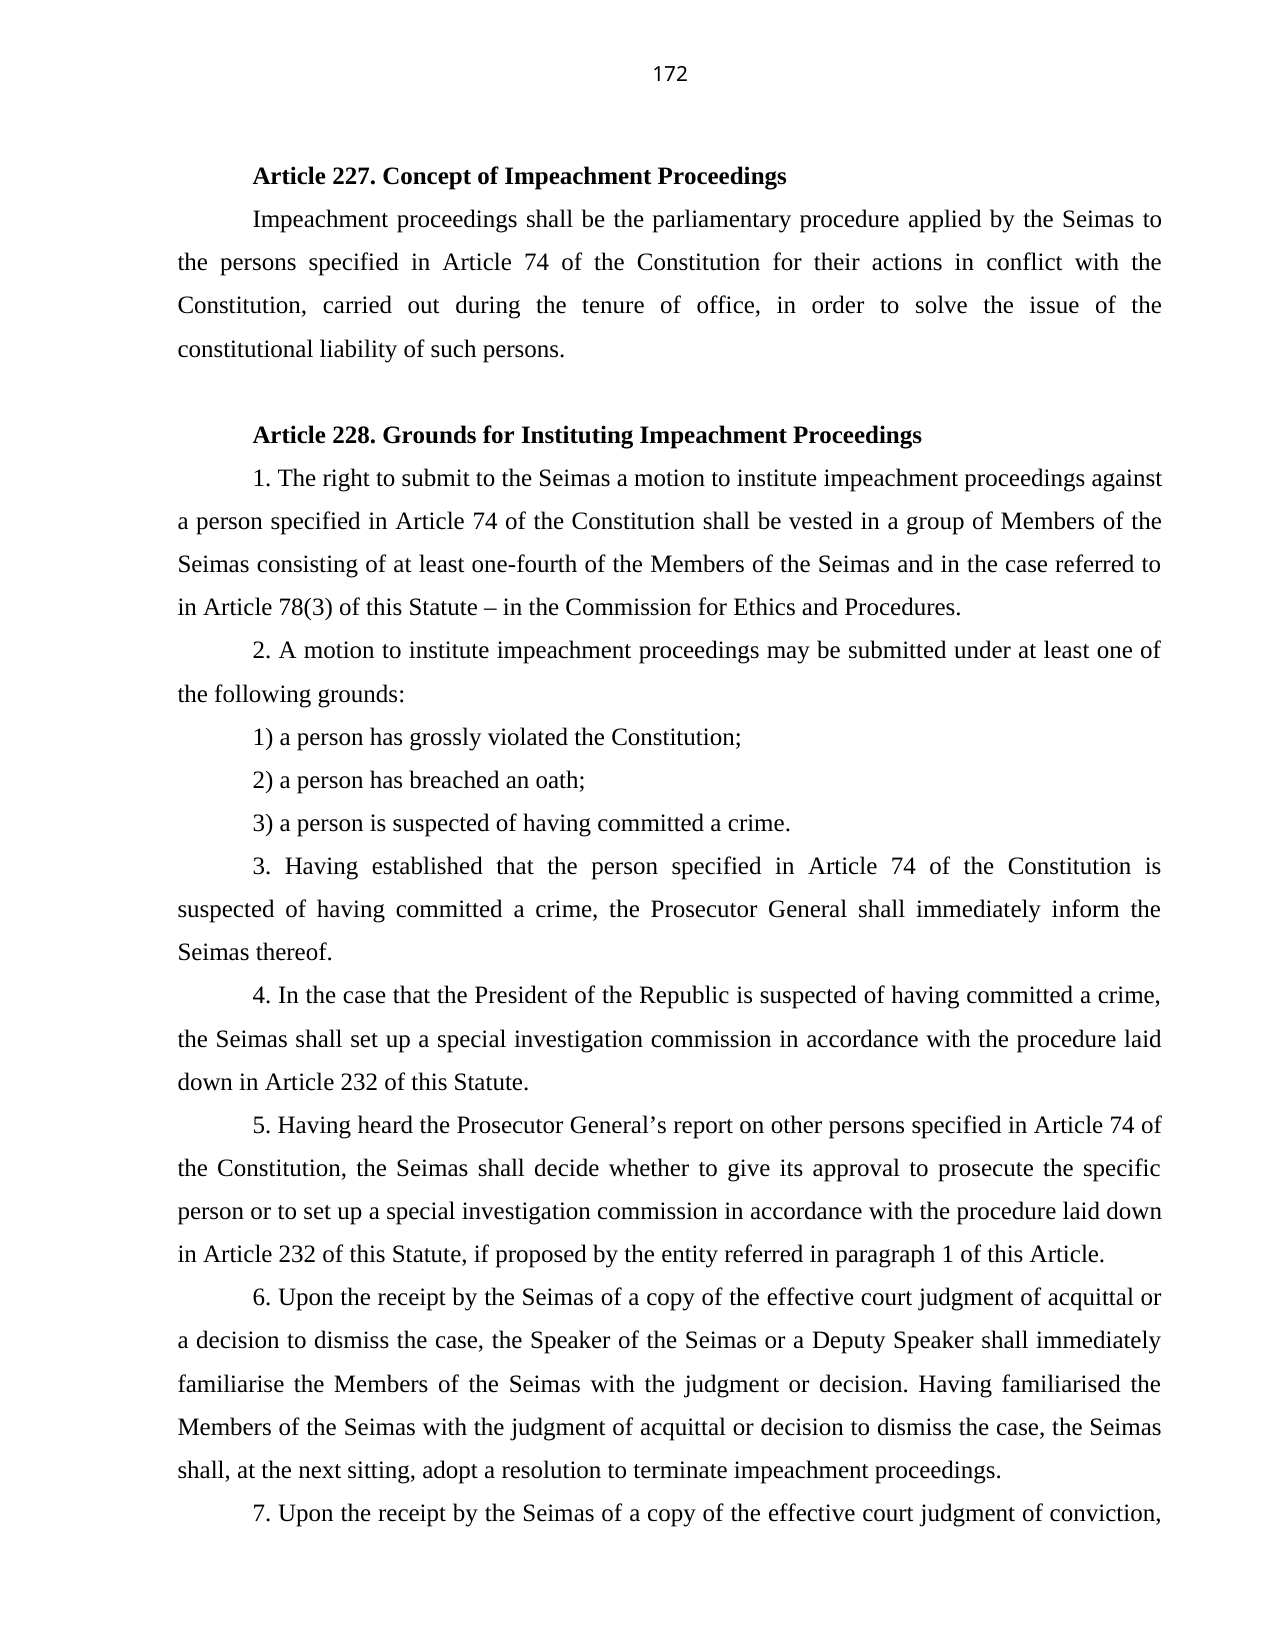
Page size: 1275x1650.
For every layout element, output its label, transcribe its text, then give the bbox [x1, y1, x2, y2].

text Article 228. Grounds for Instituting Impeachment Proceedings [177, 420, 1163, 449]
text 3) a person is suspected of having committed a crime. [177, 808, 1163, 837]
text Impeachment proceedings shall be the parliamentary procedure applied by the Seimas to the persons specified in Article 74 of the Constitution for their actions in conflict with the Constitution, carried out during the tenure of office, in order to solve the issue of the constitutional liability of such persons. [177, 204, 1163, 362]
text 3. Having established that the person specified in Article 74 of the Constitution is suspected of having committed a crime, the Prosecutor General shall immediately inform the Seimas thereof. [177, 851, 1163, 966]
text 2. A motion to institute impeachment proceedings may be submitted under at least one of the following grounds: [177, 636, 1163, 707]
text 1. The right to submit to the Seimas a motion to institute impeachment proceedings against a person specified in Article 74 of the Constitution shall be vested in a group of Members of the Seimas consisting of at least one-fourth of the Members of the Seimas and in the case referred to in Article 78(3) of this Statute – in the Commission for Ethics and Procedures. [177, 463, 1163, 621]
text 4. In the case that the President of the Republic is suspected of having committed a crime, the Seimas shall set up a special investigation commission in accordance with the procedure laid down in Article 232 of this Statute. [177, 981, 1163, 1096]
text 5. Having heard the Prosecutor General’s report on other persons specified in Article 74 of the Constitution, the Seimas shall decide whether to give its approval to prosecute the specific person or to set up a special investigation commission in accordance with the procedure laid down in Article 232 of this Statute, if proposed by the entity referred in paragraph 1 of this Article. [177, 1110, 1163, 1268]
text 6. Upon the receipt by the Seimas of a copy of the effective court judgment of acquittal or a decision to dismiss the case, the Speaker of the Seimas or a Deputy Speaker shall immediately familiarise the Members of the Seimas with the judgment or decision. Having familiarised the Members of the Seimas with the judgment of acquittal or decision to dismiss the case, the Seimas shall, at the next sitting, adopt a resolution to terminate impeachment proceedings. [177, 1282, 1163, 1484]
text Article 227. Concept of Impeachment Proceedings [177, 161, 1163, 190]
text 7. Upon the receipt by the Seimas of a copy of the effective court judgment of conviction, [177, 1498, 1163, 1527]
text 2) a person has breached an oath; [177, 765, 1163, 794]
text 1) a person has grossly violated the Constitution; [177, 722, 1163, 751]
